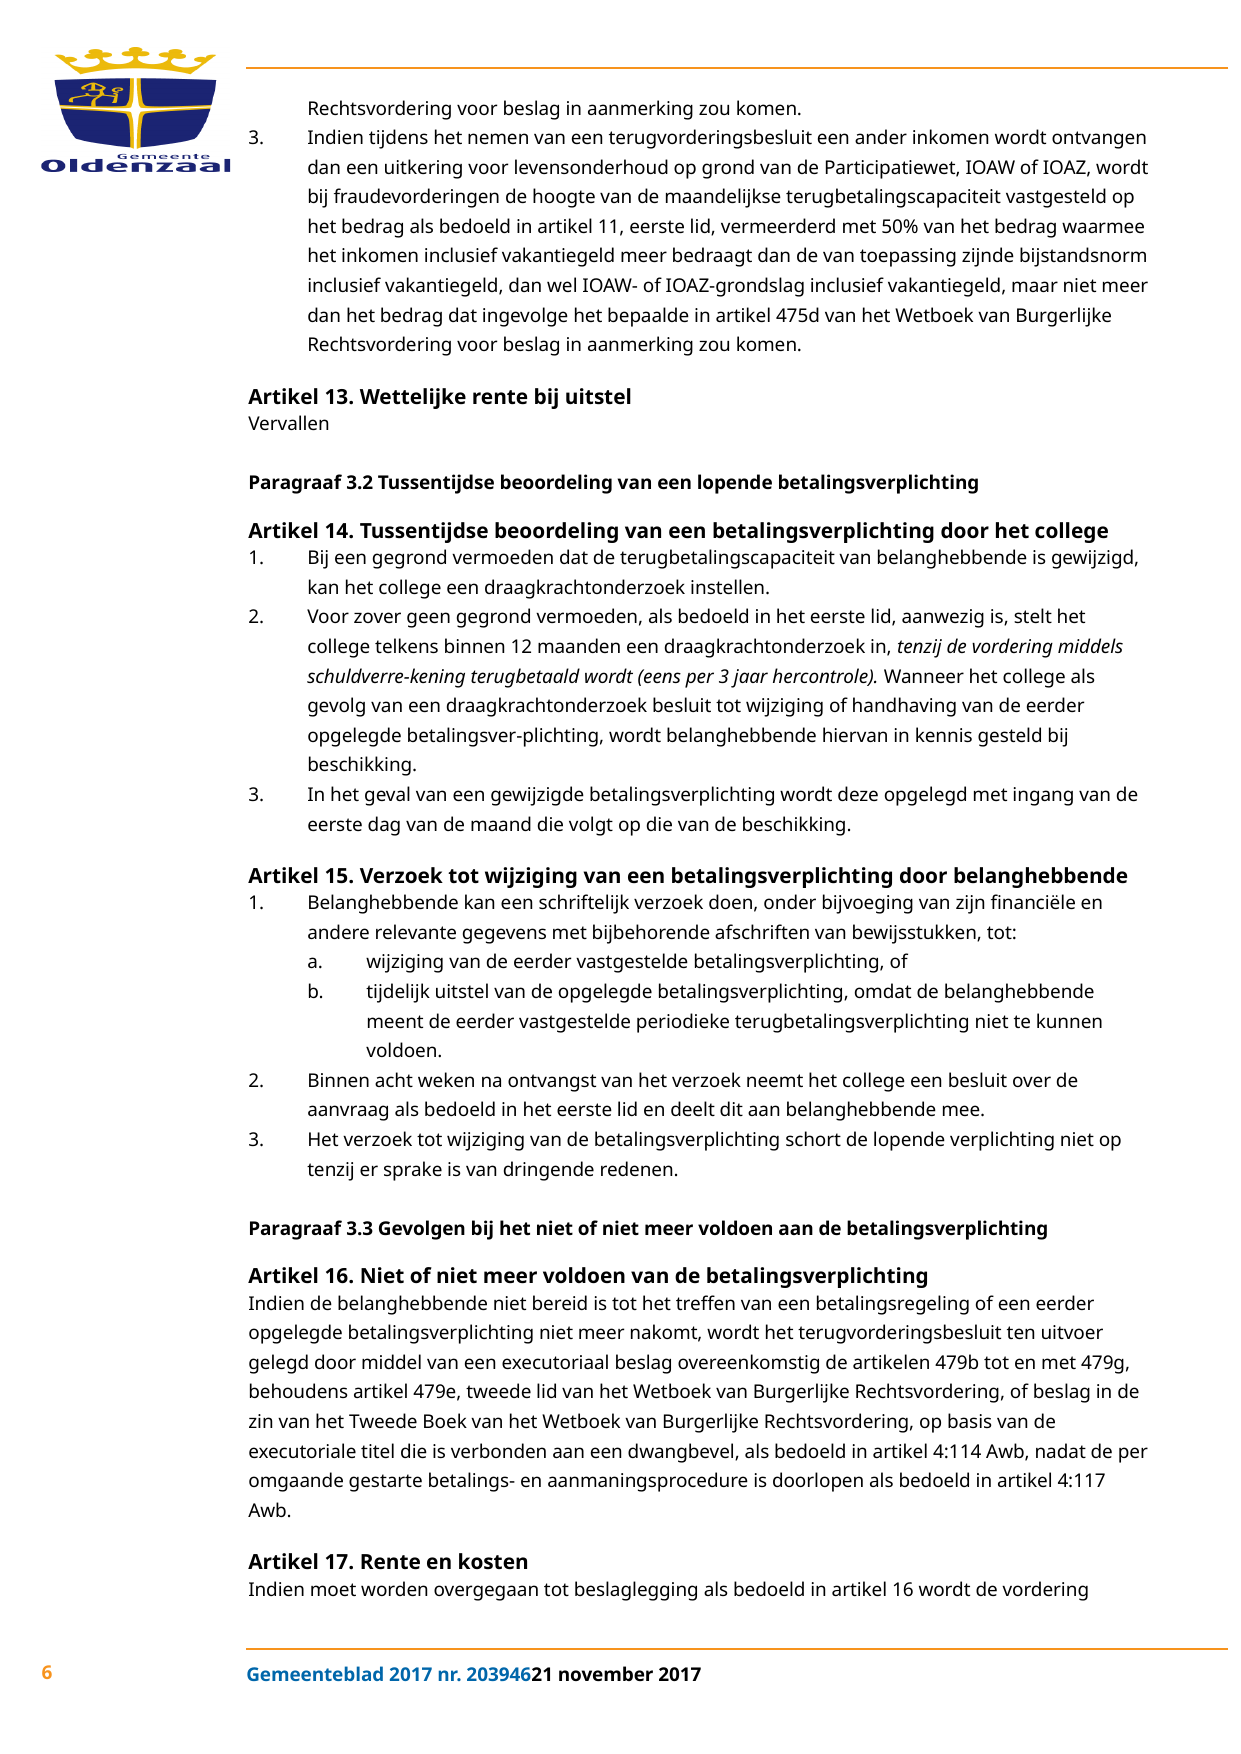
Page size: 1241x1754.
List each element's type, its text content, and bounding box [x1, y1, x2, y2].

list Bij een gegrond vermoeden dat de terugbetalingscapaciteit van belanghebbende is gewijzigd, kan het college een draagkrachtonderzoek instellen. [248, 544, 1152, 600]
list Het verzoek tot wijziging van de betalingsverplichting schort de lopende verplichting niet op tenzij er sprake is van dringende redenen. [248, 1126, 1152, 1182]
picture [41, 47, 231, 172]
list Voor zover geen gegrond vermoeden, als bedoeld in het eerste lid, aanwezig is, stelt het college telkens binnen 12 maanden een draagkrachtonderzoek in, tenzij de vordering middels schuldverre-kening terugbetaald wordt (eens per 3 jaar hercontrole). Wanneer het college als gevolg van een draagkrachtonderzoek besluit tot wijziging of handhaving van de eerder opgelegde betalingsver-plichting, wordt belanghebbende hiervan in kennis gesteld bij beschikking. [248, 604, 1152, 777]
text Indien moet worden overgegaan tot beslaglegging als bedoeld in artikel 16 wordt de vordering [248, 1576, 1152, 1602]
text Paragraaf 3.2 Tussentijdse beoordeling van een lopende betalingsverplichting [248, 469, 1152, 495]
list tijdelijk uitstel van de opgelegde betalingsverplichting, omdat de belanghebbende meent de eerder vastgestelde periodieke terugbetalingsverplichting niet te kunnen voldoen. [307, 978, 1152, 1063]
text Vervallen [248, 410, 1152, 436]
list Binnen acht weken na ontvangst van het verzoek neemt het college een besluit over de aanvraag als bedoeld in het eerste lid en deelt dit aan belanghebbende mee. [248, 1067, 1152, 1122]
text opgelegde betalingsverplichting niet meer nakomt, wordt het terugvorderingsbesluit ten uitvoer gelegd door middel van een executoriaal beslag overeenkomstig de artikelen 479b tot en met 479g, behoudens artikel 479e, tweede lid van het Wetboek van Burgerlijke Rechtsvordering, of beslag in de zin van het Tweede Boek van het Wetboek van Burgerlijke Rechtsvordering, op basis van de executoriale titel die is verbonden aan een dwangbevel, als bedoeld in artikel 4:114 Awb, nadat de per omgaande gestarte betalings- en aanmaningsprocedure is doorlopen als bedoeld in artikel 4:117 Awb. [248, 1319, 1152, 1523]
text Artikel 13. Wettelijke rente bij uitstel [248, 382, 1152, 410]
list Belanghebbende kan een schriftelijk verzoek doen, onder bijvoeging van zijn financiële en andere relevante gegevens met bijbehorende afschriften van bewijsstukken, tot: [248, 889, 1152, 945]
text Paragraaf 3.3 Gevolgen bij het niet of niet meer voldoen aan de betalingsverplichting [248, 1215, 1152, 1241]
text Artikel 17. Rente en kosten [248, 1547, 1152, 1576]
list Rechtsvordering voor beslag in aanmerking zou komen. [248, 95, 1152, 121]
text Indien de belanghebbende niet bereid is tot het treffen van een betalingsregeling of een eerder [248, 1290, 1152, 1316]
text Artikel 16. Niet of niet meer voldoen van de betalingsverplichting [248, 1262, 1152, 1290]
list wijziging van de eerder vastgestelde betalingsverplichting, of [307, 949, 1152, 974]
text Artikel 15. Verzoek tot wijziging van een betalingsverplichting door belanghebbende [248, 861, 1152, 889]
text Artikel 14. Tussentijdse beoordeling van een betalingsverplichting door het college [248, 516, 1152, 544]
list Indien tijdens het nemen van een terugvorderingsbesluit een ander inkomen wordt ontvangen dan een uitkering voor levensonderhoud op grond van de Participatiewet, IOAW of IOAZ, wordt bij fraudevorderingen de hoogte van de maandelijkse terugbetalingscapaciteit vastgesteld op het bedrag als bedoeld in artikel 11, eerste lid, vermeerderd met 50% van het bedrag waarmee het inkomen inclusief vakantiegeld meer bedraagt dan de van toepassing zijnde bijstandsnorm inclusief vakantiegeld, dan wel IOAW- of IOAZ-grondslag inclusief vakantiegeld, maar niet meer dan het bedrag dat ingevolge het bepaalde in artikel 475d van het Wetboek van Burgerlijke Rechtsvordering voor beslag in aanmerking zou komen. [248, 124, 1152, 357]
list In het geval van een gewijzigde betalingsverplichting wordt deze opgelegd met ingang van de eerste dag van de maand die volgt op die van de beschikking. [248, 781, 1152, 836]
